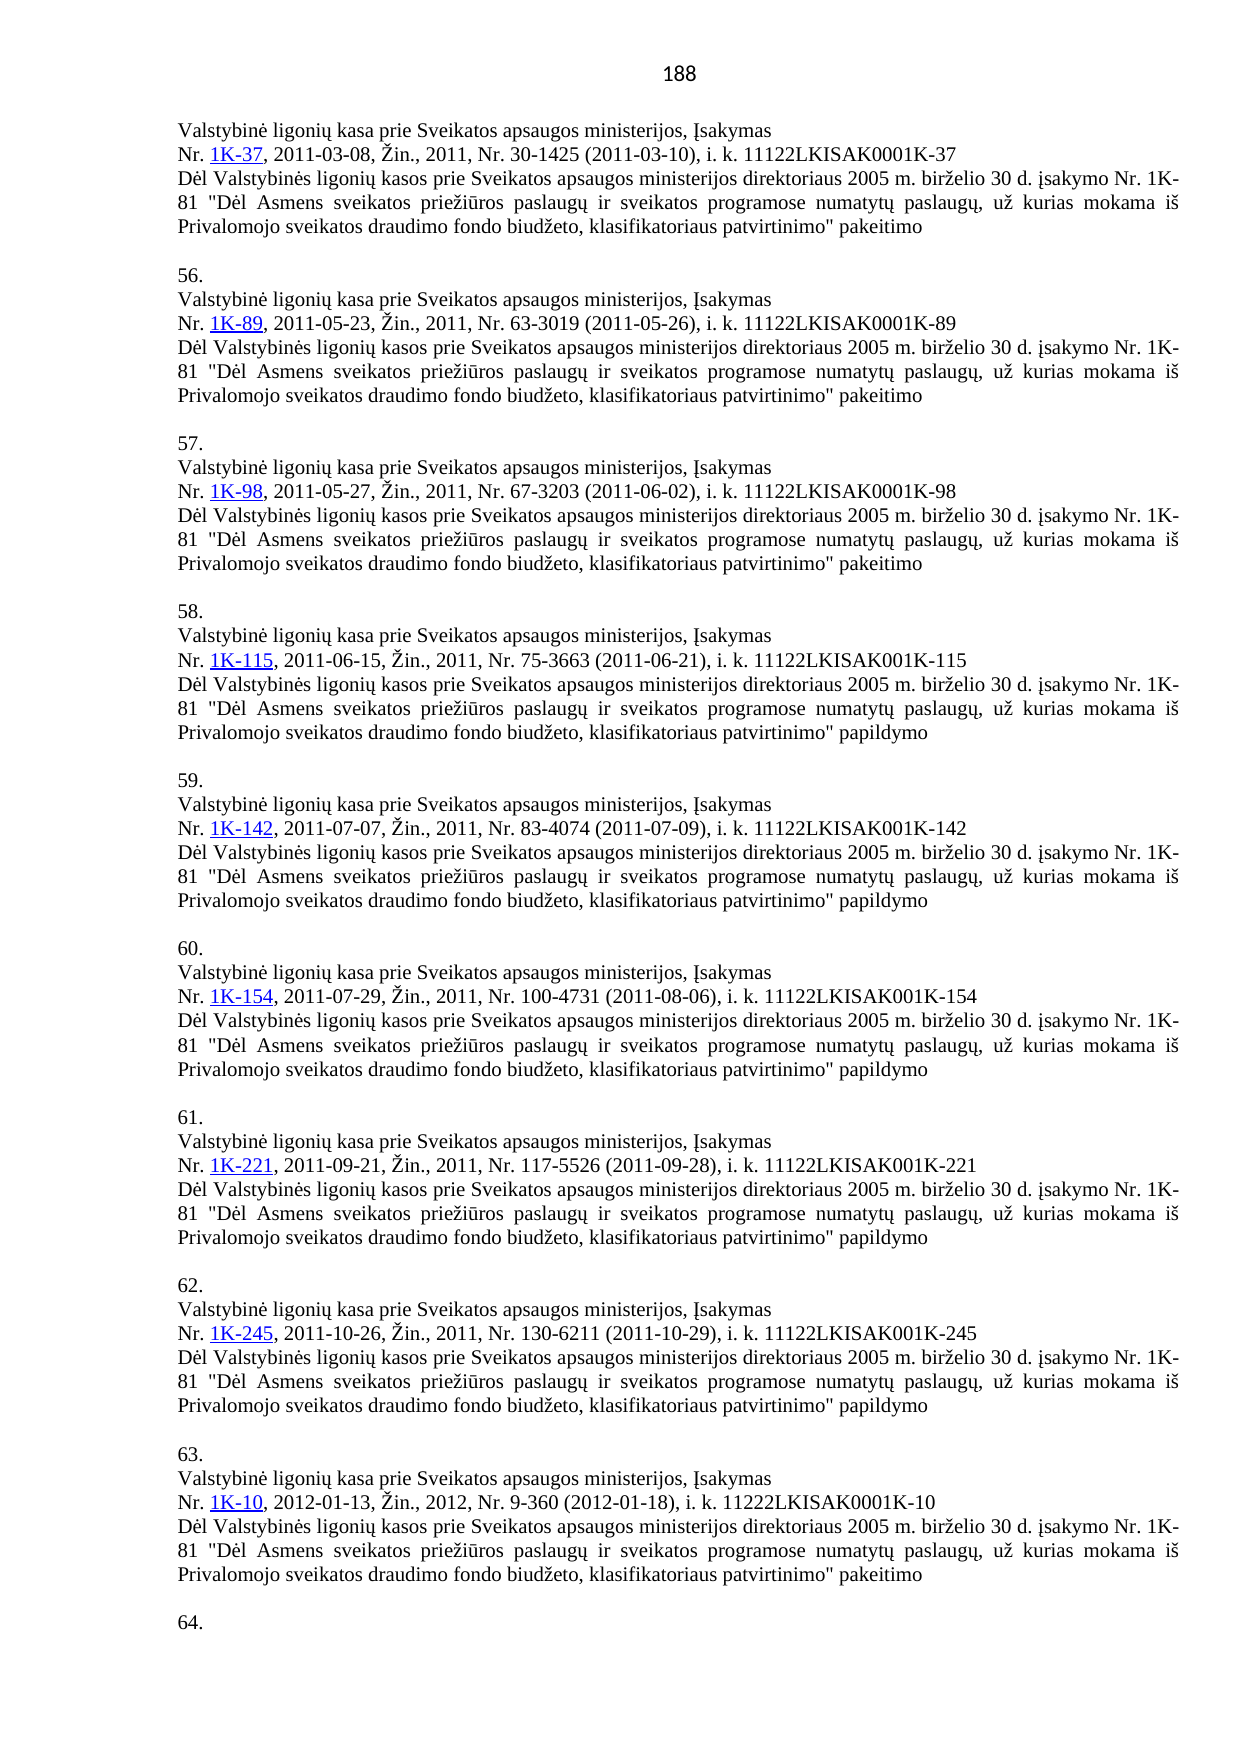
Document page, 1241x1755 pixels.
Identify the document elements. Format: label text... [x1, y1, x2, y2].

text Valstybinė ligonių kasa prie Sveikatos apsaugos ministerijos, Įsakymas [177, 792, 1181, 816]
text Valstybinė ligonių kasa prie Sveikatos apsaugos ministerijos, Įsakymas [177, 287, 1181, 311]
text Dėl Valstybinės ligonių kasos prie Sveikatos apsaugos ministerijos direktoriaus 2005 m. birželio 30 d. įsakymo Nr. 1K-81 "Dėl Asmens sveikatos priežiūros paslaugų ir sveikatos programose numatytų paslaugų, už kurias mokama iš Privalomojo sveikatos draudimo fondo biudžeto, klasifikatoriaus patvirtinimo" papildymo [177, 672, 1181, 744]
text Nr. 1K-221, 2011-09-21, Žin., 2011, Nr. 117-5526 (2011-09-28), i. k. 11122LKISAK001K-221 [177, 1153, 1181, 1177]
text 56. [177, 262, 1181, 287]
text 60. [177, 936, 1181, 960]
text 61. [177, 1105, 1181, 1129]
text 58. [177, 599, 1181, 623]
text Valstybinė ligonių kasa prie Sveikatos apsaugos ministerijos, Įsakymas [177, 1129, 1181, 1153]
text Nr. 1K-37, 2011-03-08, Žin., 2011, Nr. 30-1425 (2011-03-10), i. k. 11122LKISAK0001K-37 [177, 142, 1181, 166]
text Dėl Valstybinės ligonių kasos prie Sveikatos apsaugos ministerijos direktoriaus 2005 m. birželio 30 d. įsakymo Nr. 1K-81 "Dėl Asmens sveikatos priežiūros paslaugų ir sveikatos programose numatytų paslaugų, už kurias mokama iš Privalomojo sveikatos draudimo fondo biudžeto, klasifikatoriaus patvirtinimo" papildymo [177, 1177, 1181, 1249]
text Nr. 1K-115, 2011-06-15, Žin., 2011, Nr. 75-3663 (2011-06-21), i. k. 11122LKISAK001K-115 [177, 647, 1181, 672]
text Nr. 1K-154, 2011-07-29, Žin., 2011, Nr. 100-4731 (2011-08-06), i. k. 11122LKISAK001K-154 [177, 984, 1181, 1008]
text 57. [177, 431, 1181, 455]
text Valstybinė ligonių kasa prie Sveikatos apsaugos ministerijos, Įsakymas [177, 960, 1181, 984]
text Dėl Valstybinės ligonių kasos prie Sveikatos apsaugos ministerijos direktoriaus 2005 m. birželio 30 d. įsakymo Nr. 1K-81 "Dėl Asmens sveikatos priežiūros paslaugų ir sveikatos programose numatytų paslaugų, už kurias mokama iš Privalomojo sveikatos draudimo fondo biudžeto, klasifikatoriaus patvirtinimo" papildymo [177, 1345, 1181, 1417]
text 59. [177, 768, 1181, 792]
text Valstybinė ligonių kasa prie Sveikatos apsaugos ministerijos, Įsakymas [177, 118, 1181, 142]
text Dėl Valstybinės ligonių kasos prie Sveikatos apsaugos ministerijos direktoriaus 2005 m. birželio 30 d. įsakymo Nr. 1K-81 "Dėl Asmens sveikatos priežiūros paslaugų ir sveikatos programose numatytų paslaugų, už kurias mokama iš Privalomojo sveikatos draudimo fondo biudžeto, klasifikatoriaus patvirtinimo" pakeitimo [177, 166, 1181, 238]
text Dėl Valstybinės ligonių kasos prie Sveikatos apsaugos ministerijos direktoriaus 2005 m. birželio 30 d. įsakymo Nr. 1K-81 "Dėl Asmens sveikatos priežiūros paslaugų ir sveikatos programose numatytų paslaugų, už kurias mokama iš Privalomojo sveikatos draudimo fondo biudžeto, klasifikatoriaus patvirtinimo" papildymo [177, 840, 1181, 912]
text Valstybinė ligonių kasa prie Sveikatos apsaugos ministerijos, Įsakymas [177, 1466, 1181, 1490]
text Dėl Valstybinės ligonių kasos prie Sveikatos apsaugos ministerijos direktoriaus 2005 m. birželio 30 d. įsakymo Nr. 1K-81 "Dėl Asmens sveikatos priežiūros paslaugų ir sveikatos programose numatytų paslaugų, už kurias mokama iš Privalomojo sveikatos draudimo fondo biudžeto, klasifikatoriaus patvirtinimo" pakeitimo [177, 1514, 1181, 1586]
text Dėl Valstybinės ligonių kasos prie Sveikatos apsaugos ministerijos direktoriaus 2005 m. birželio 30 d. įsakymo Nr. 1K-81 "Dėl Asmens sveikatos priežiūros paslaugų ir sveikatos programose numatytų paslaugų, už kurias mokama iš Privalomojo sveikatos draudimo fondo biudžeto, klasifikatoriaus patvirtinimo" pakeitimo [177, 503, 1181, 575]
text Nr. 1K-10, 2012-01-13, Žin., 2012, Nr. 9-360 (2012-01-18), i. k. 11222LKISAK0001K-10 [177, 1490, 1181, 1514]
text Dėl Valstybinės ligonių kasos prie Sveikatos apsaugos ministerijos direktoriaus 2005 m. birželio 30 d. įsakymo Nr. 1K-81 "Dėl Asmens sveikatos priežiūros paslaugų ir sveikatos programose numatytų paslaugų, už kurias mokama iš Privalomojo sveikatos draudimo fondo biudžeto, klasifikatoriaus patvirtinimo" papildymo [177, 1008, 1181, 1081]
text Valstybinė ligonių kasa prie Sveikatos apsaugos ministerijos, Įsakymas [177, 1297, 1181, 1321]
text 64. [177, 1610, 1181, 1634]
text 62. [177, 1273, 1181, 1297]
text Valstybinė ligonių kasa prie Sveikatos apsaugos ministerijos, Įsakymas [177, 455, 1181, 479]
text Dėl Valstybinės ligonių kasos prie Sveikatos apsaugos ministerijos direktoriaus 2005 m. birželio 30 d. įsakymo Nr. 1K-81 "Dėl Asmens sveikatos priežiūros paslaugų ir sveikatos programose numatytų paslaugų, už kurias mokama iš Privalomojo sveikatos draudimo fondo biudžeto, klasifikatoriaus patvirtinimo" pakeitimo [177, 335, 1181, 407]
text 63. [177, 1442, 1181, 1466]
text Nr. 1K-142, 2011-07-07, Žin., 2011, Nr. 83-4074 (2011-07-09), i. k. 11122LKISAK001K-142 [177, 816, 1181, 840]
text Nr. 1K-98, 2011-05-27, Žin., 2011, Nr. 67-3203 (2011-06-02), i. k. 11122LKISAK0001K-98 [177, 479, 1181, 503]
text Valstybinė ligonių kasa prie Sveikatos apsaugos ministerijos, Įsakymas [177, 623, 1181, 647]
text Nr. 1K-89, 2011-05-23, Žin., 2011, Nr. 63-3019 (2011-05-26), i. k. 11122LKISAK0001K-89 [177, 311, 1181, 335]
text Nr. 1K-245, 2011-10-26, Žin., 2011, Nr. 130-6211 (2011-10-29), i. k. 11122LKISAK001K-245 [177, 1321, 1181, 1345]
